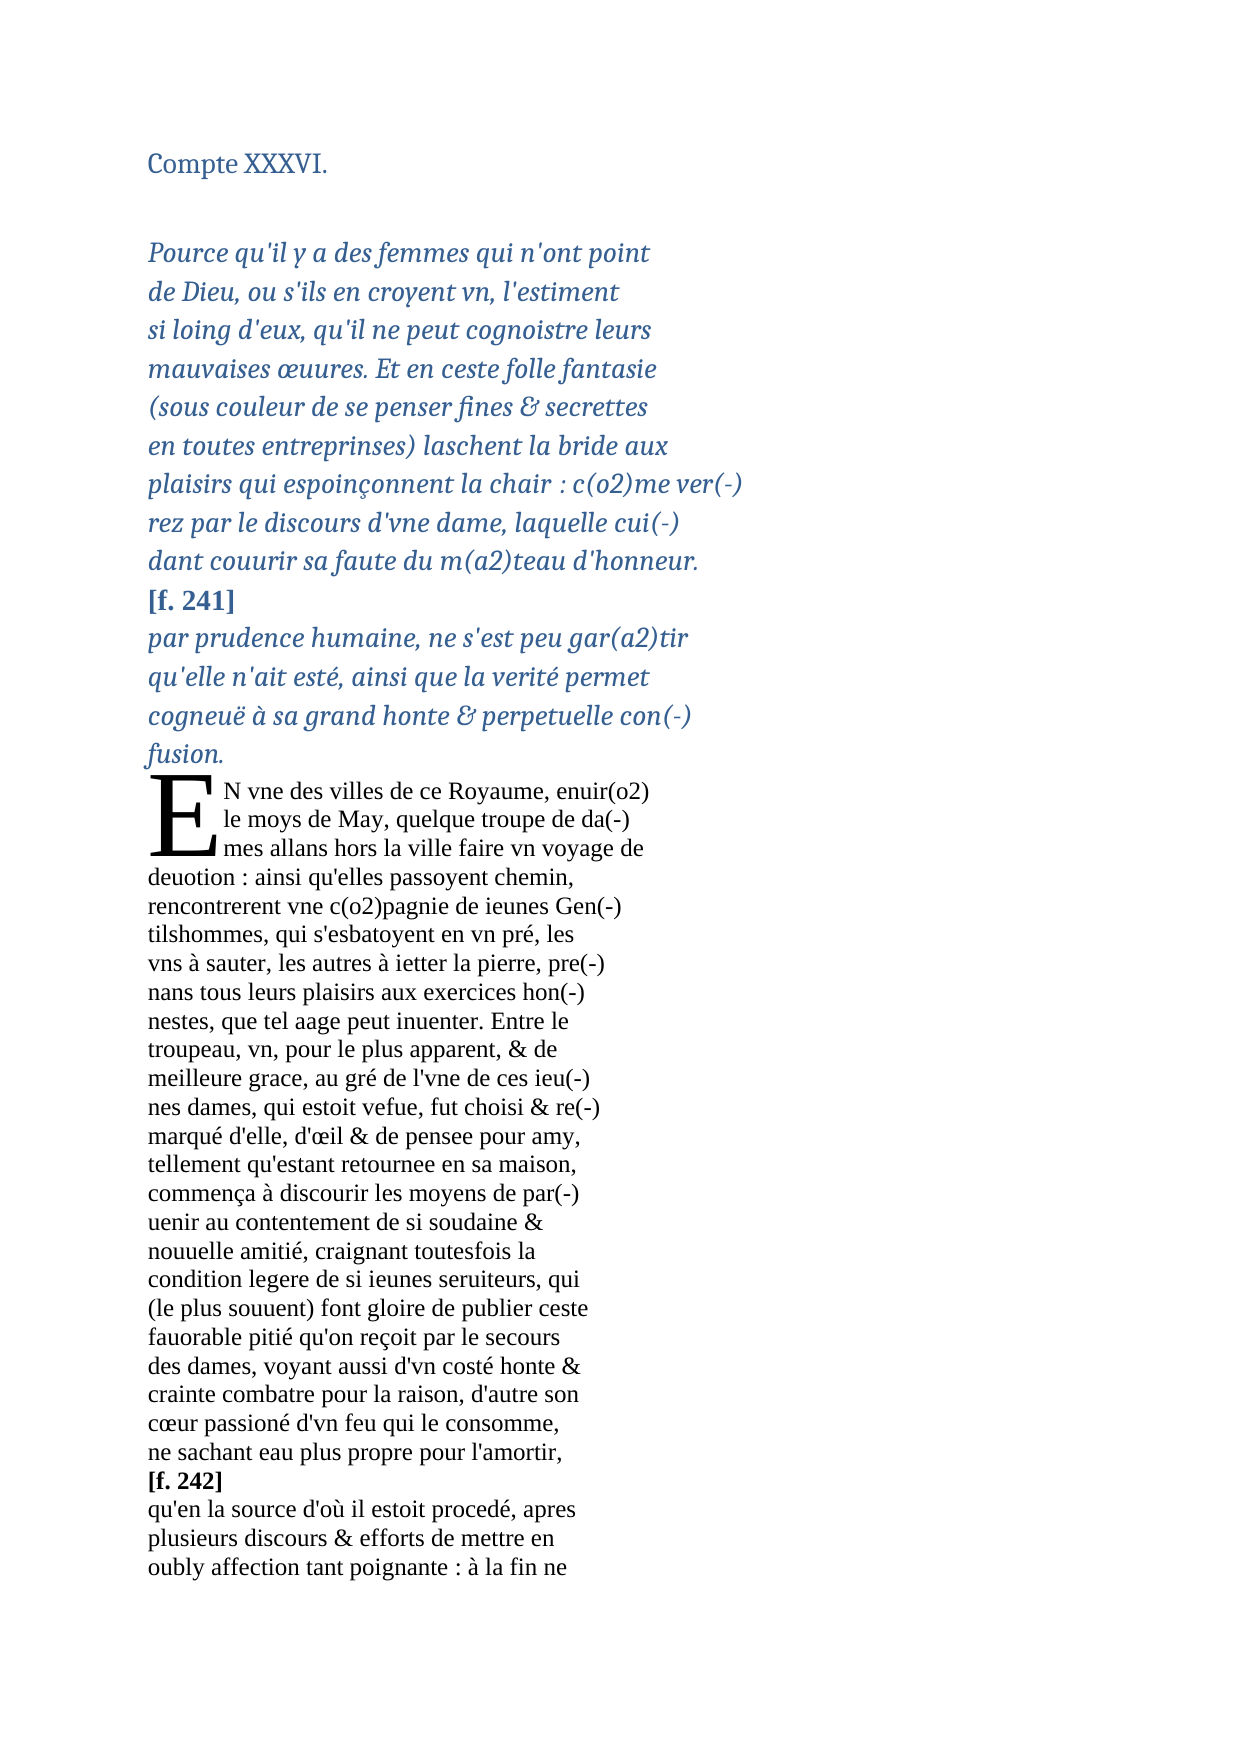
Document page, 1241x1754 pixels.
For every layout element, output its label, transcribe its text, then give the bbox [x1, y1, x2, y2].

subtitle Pource qu'il y a des femmes qui n'ont point de Dieu, ou s'ils en croyent vn, l'estiment si loing d'eux, qu'il ne peut cognoistre leurs mauvaises œuures. Et en ceste folle fantasie (sous couleur de se penser fines & secrettes en toutes entreprinses) laschent la bride aux plaisirs qui espoinçonnent la chair : c(o2)me ver(-) rez par le discours d'vne dame, laquelle cui(-) dant couurir sa faute du m(a2)teau d'honneur. [f. 241] par prudence humaine, ne s'est peu gar(a2)tir qu'elle n'ait esté, ainsi que la verité permet cogneuë à sa grand honte & perpetuelle con(-) fusion. [148, 236, 1093, 771]
subtitle Compte XXXVI. [148, 148, 1093, 181]
text EN vne des villes de ce Royaume, enuir(o2) le moys de May, quelque troupe de da(-) mes allans hors la ville faire vn voyage de deuotion : ainsi qu'elles passoyent chemin, rencontrerent vne c(o2)pagnie de ieunes Gen(-) tilshommes, qui s'esbatoyent en vn pré, les vns à sauter, les autres à ietter la pierre, pre(-) nans tous leurs plaisirs aux exercices hon(-) nestes, que tel aage peut inuenter. Entre le troupeau, vn, pour le plus apparent, & de meilleure grace, au gré de l'vne de ces ieu(-) nes dames, qui estoit vefue, fut choisi & re(-) marqué d'elle, d'œil & de pensee pour amy, tellement qu'estant retournee en sa maison, commença à discourir les moyens de par(-) uenir au contentement de si soudaine & nouuelle amitié, craignant toutesfois la condition legere de si ieunes seruiteurs, qui (le plus souuent) font gloire de publier ceste fauorable pitié qu'on reçoit par le secours des dames, voyant aussi d'vn costé honte & crainte combatre pour la raison, d'autre son cœur passioné d'vn feu qui le consomme, ne sachant eau plus propre pour l'amortir, [f. 242] qu'en la source d'où il estoit procedé, apres plusieurs discours & efforts de mettre en oubly affection tant poignante : à la fin ne [148, 776, 1093, 1581]
